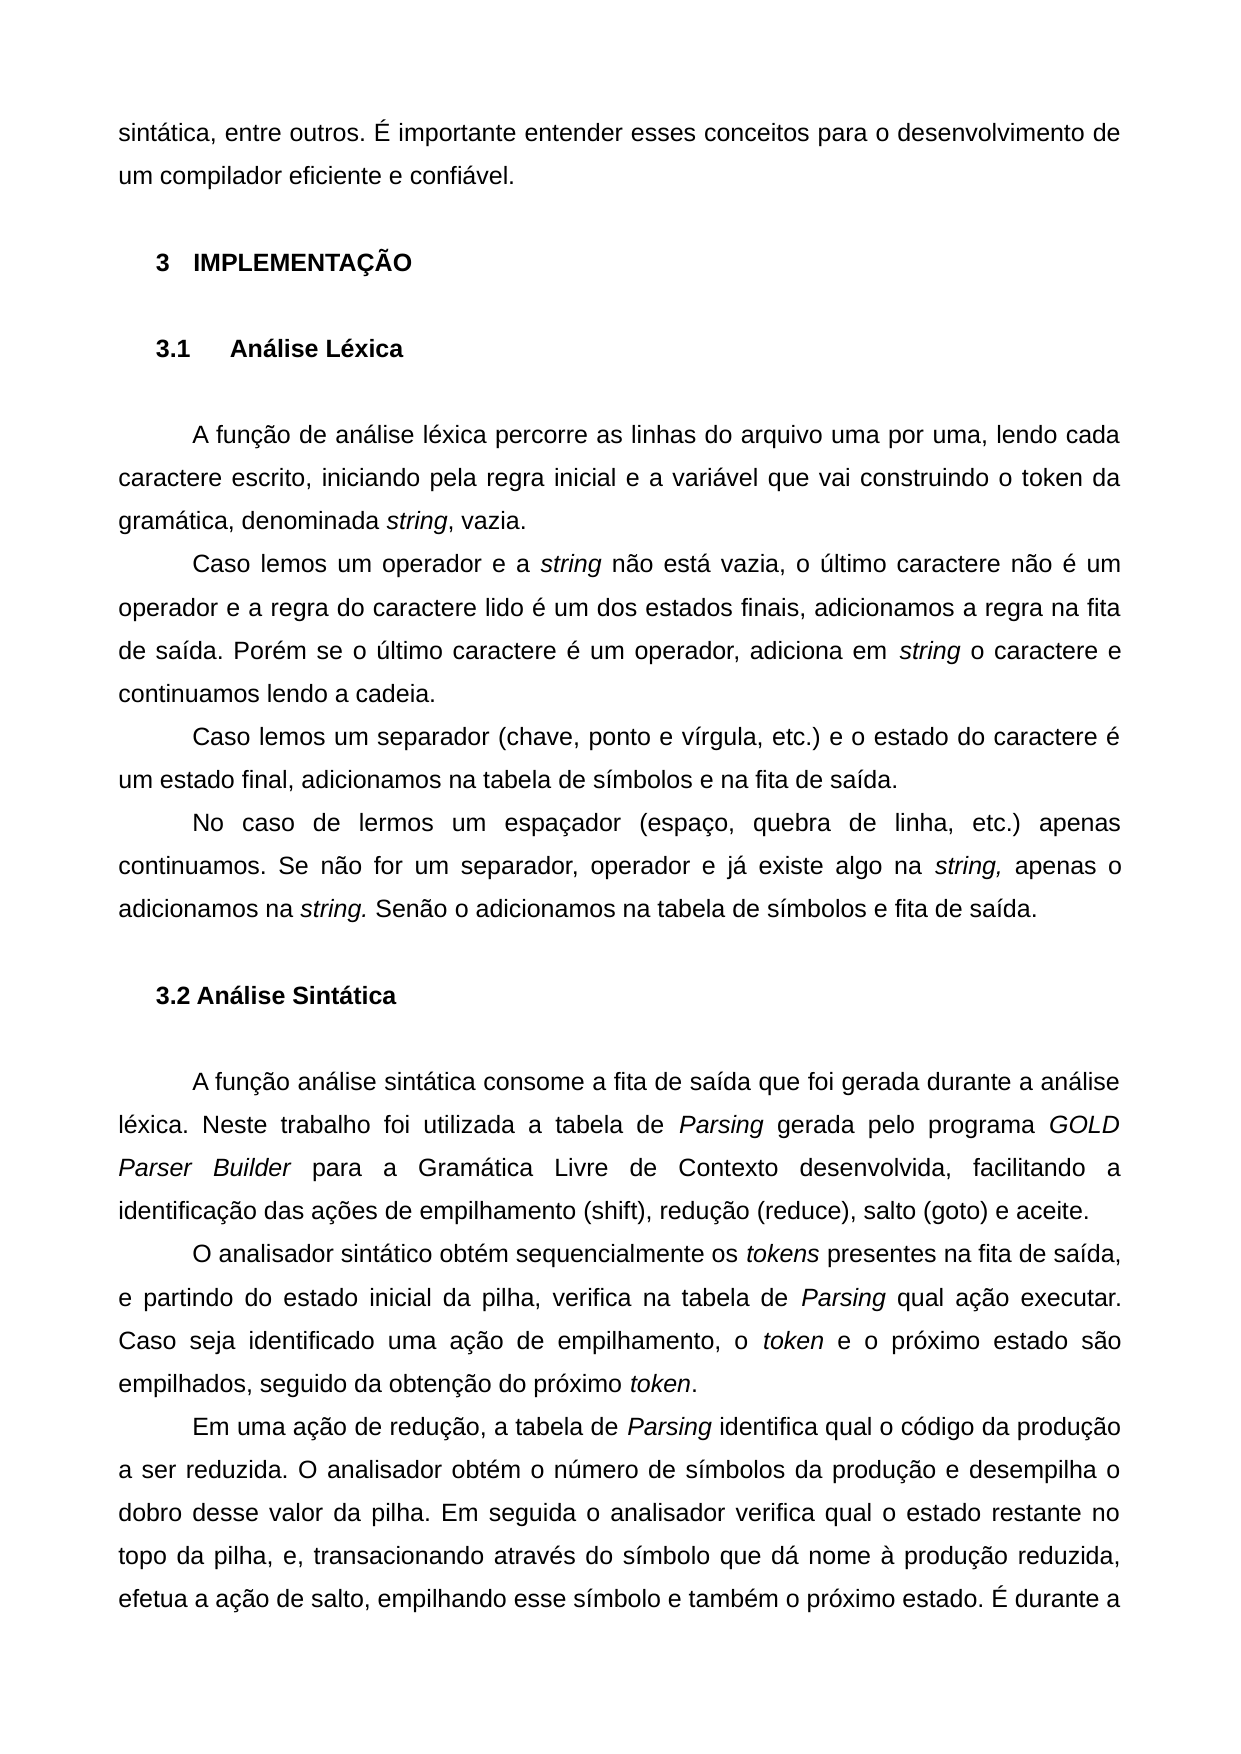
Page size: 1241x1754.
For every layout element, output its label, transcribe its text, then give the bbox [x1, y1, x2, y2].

text No caso de lermos um espaçador (espaço, quebra de linha, etc.) apenas continuamos. Se não for um separador, operador e já existe algo na string, apenas o adicionamos na string. Senão o adicionamos na tabela de símbolos e fita de saída. [118, 808, 1122, 923]
text Caso lemos um separador (chave, ponto e vírgula, etc.) e o estado do caractere é um estado final, adicionamos na tabela de símbolos e na fita de saída. [118, 722, 1122, 794]
text A função análise sintática consome a fita de saída que foi gerada durante a análise léxica. Neste trabalho foi utilizada a tabela de Parsing gerada pelo programa GOLD Parser Builder para a Gramática Livre de Contexto desenvolvida, facilitando a identificação das ações de empilhamento (shift), redução (reduce), salto (goto) e aceite. [118, 1067, 1122, 1225]
text 3.1 Análise Léxica [156, 334, 1122, 362]
list Implementação [156, 247, 1122, 319]
text O analisador sintático obtém sequencialmente os tokens presentes na fita de saída, e partindo do estado inicial da pilha, verifica na tabela de Parsing qual ação executar. Caso seja identificado uma ação de empilhamento, o token e o próximo estado são empilhados, seguido da obtenção do próximo token. [118, 1239, 1122, 1397]
text A função de análise léxica percorre as linhas do arquivo uma por uma, lendo cada caractere escrito, iniciando pela regra inicial e a variável que vai construindo o token da gramática, denominada string, vazia. [118, 420, 1122, 535]
text Caso lemos um operador e a string não está vazia, o último caractere não é um operador e a regra do caractere lido é um dos estados finais, adicionamos a regra na fita de saída. Porém se o último caractere é um operador, adiciona em string o caractere e continuamos lendo a cadeia. [118, 549, 1122, 707]
text 3.2 Análise Sintática [156, 981, 1122, 1009]
text Em uma ação de redução, a tabela de Parsing identifica qual o código da produção a ser reduzida. O analisador obtém o número de símbolos da produção e desempilha o dobro desse valor da pilha. Em seguida o analisador verifica qual o estado restante no topo da pilha, e, transacionando através do símbolo que dá nome à produção reduzida, efetua a ação de salto, empilhando esse símbolo e também o próximo estado. É durante a [118, 1412, 1122, 1613]
text sintática, entre outros. É importante entender esses conceitos para o desenvolvimento de um compilador eficiente e confiável. [118, 118, 1122, 190]
